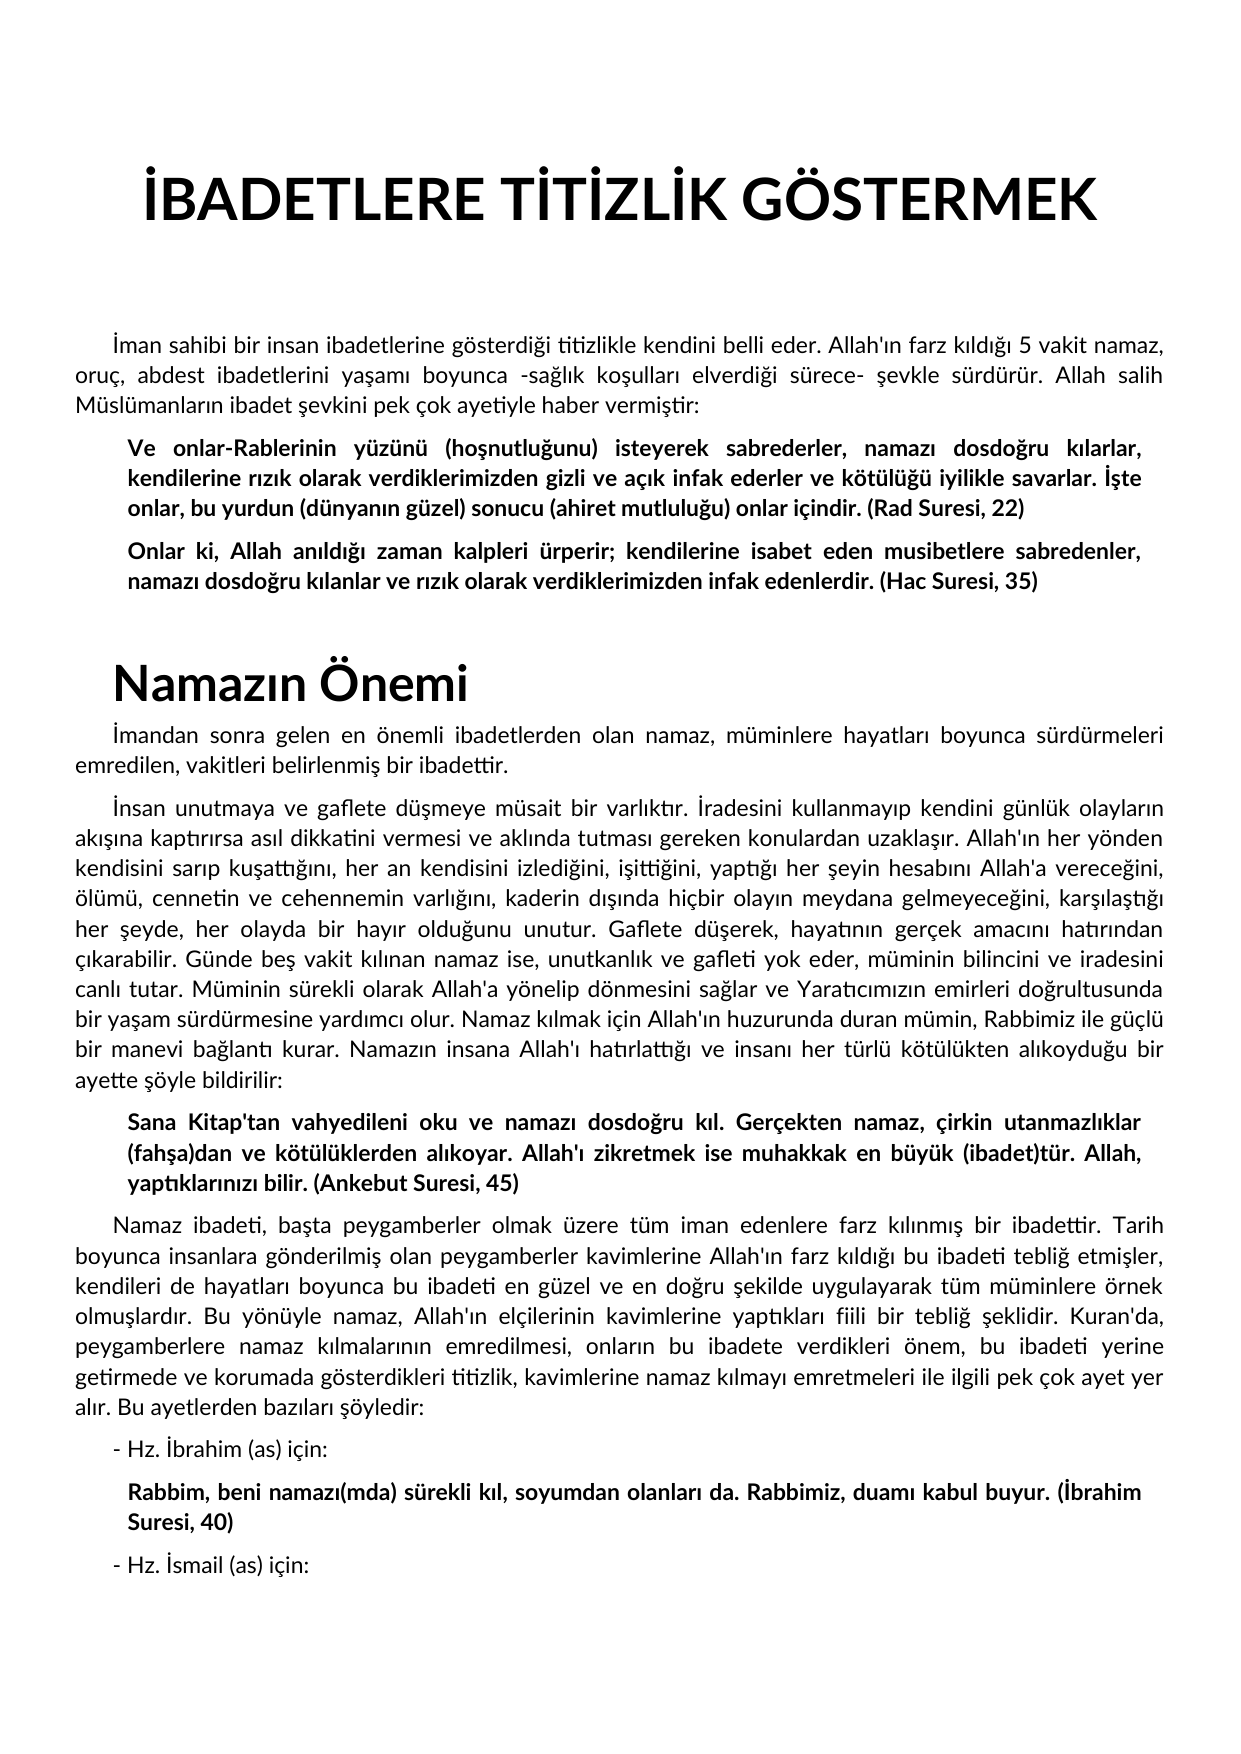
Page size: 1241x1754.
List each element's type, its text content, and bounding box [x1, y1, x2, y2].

text İmandan sonra gelen en önemli ibadetlerden olan namaz, müminlere hayatları boyunca sürdürmeleri emredilen, vakitleri belirlenmiş bir ibadettir. [75, 721, 1165, 778]
text - Hz. İsmail (as) için: [75, 1551, 1165, 1578]
text Onlar ki, Allah anıldığı zaman kalpleri ürperir; kendilerine isabet eden musibetlere sabredenler, namazı dosdoğru kılanlar ve rızık olarak verdiklerimizden infak edenlerdir. (Hac Suresi, 35) [127, 537, 1143, 594]
subtitle İBADETLERE TİTİZLİK GÖSTERMEK [75, 162, 1165, 232]
text Rabbim, beni namazı(mda) sürekli kıl, soyumdan olanları da. Rabbimiz, duamı kabul buyur. (İbrahim Suresi, 40) [127, 1478, 1143, 1536]
text Sana Kitap'tan vahyedileni oku ve namazı dosdoğru kıl. Gerçekten namaz, çirkin utanmazlıklar (fahşa)dan ve kötülüklerden alıkoyar. Allah'ı zikretmek ise muhakkak en büyük (ibadet)tür. Allah, yaptıklarınızı bilir. (Ankebut Suresi, 45) [127, 1108, 1143, 1196]
text - Hz. İbrahim (as) için: [75, 1435, 1165, 1463]
text Namaz ibadeti, başta peygamberler olmak üzere tüm iman edenlere farz kılınmış bir ibadettir. Tarih boyunca insanlara gönderilmiş olan peygamberler kavimlerine Allah'ın farz kıldığı bu ibadeti tebliğ etmişler, kendileri de hayatları boyunca bu ibadeti en güzel ve en doğru şekilde uygulayarak tüm müminlere örnek olmuşlardır. Bu yönüyle namaz, Allah'ın elçilerinin kavimlerine yaptıkları fiili bir tebliğ şeklidir. Kuran'da, peygamberlere namaz kılmalarının emredilmesi, onların bu ibadete verdikleri önem, bu ibadeti yerine getirmede ve korumada gösterdikleri titizlik, kavimlerine namaz kılmayı emretmeleri ile ilgili pek çok ayet yer alır. Bu ayetlerden bazıları şöyledir: [75, 1211, 1165, 1420]
text İman sahibi bir insan ibadetlerine gösterdiği titizlikle kendini belli eder. Allah'ın farz kıldığı 5 vakit namaz, oruç, abdest ibadetlerini yaşamı boyunca -sağlık koşulları elverdiği sürece- şevkle sürdürür. Allah salih Müslümanların ibadet şevkini pek çok ayetiyle haber vermiştir: [75, 330, 1165, 418]
text İnsan unutmaya ve gaflete düşmeye müsait bir varlıktır. İradesini kullanmayıp kendini günlük olayların akışına kaptırırsa asıl dikkatini vermesi ve aklında tutması gereken konulardan uzaklaşır. Allah'ın her yönden kendisini sarıp kuşattığını, her an kendisini izlediğini, işittiğini, yaptığı her şeyin hesabını Allah'a vereceğini, ölümü, cennetin ve cehennemin varlığını, kaderin dışında hiçbir olayın meydana gelmeyeceğini, karşılaştığı her şeyde, her olayda bir hayır olduğunu unutur. Gaflete düşerek, hayatının gerçek amacını hatırından çıkarabilir. Günde beş vakit kılınan namaz ise, unutkanlık ve gafleti yok eder, müminin bilincini ve iradesini canlı tutar. Müminin sürekli olarak Allah'a yönelip dönmesini sağlar ve Yaratıcımızın emirleri doğrultusunda bir yaşam sürdürmesine yardımcı olur. Namaz kılmak için Allah'ın huzurunda duran mümin, Rabbimiz ile güçlü bir manevi bağlantı kurar. Namazın insana Allah'ı hatırlattığı ve insanı her türlü kötülükten alıkoyduğu bir ayette şöyle bildirilir: [75, 793, 1165, 1093]
subtitle Namazın Önemi [112, 652, 1165, 712]
text Ve onlar-Rablerinin yüzünü (hoşnutluğunu) isteyerek sabrederler, namazı dosdoğru kılarlar, kendilerine rızık olarak verdiklerimizden gizli ve açık infak ederler ve kötülüğü iyilikle savarlar. İşte onlar, bu yurdun (dünyanın güzel) sonucu (ahiret mutluluğu) onlar içindir. (Rad Suresi, 22) [127, 433, 1143, 521]
